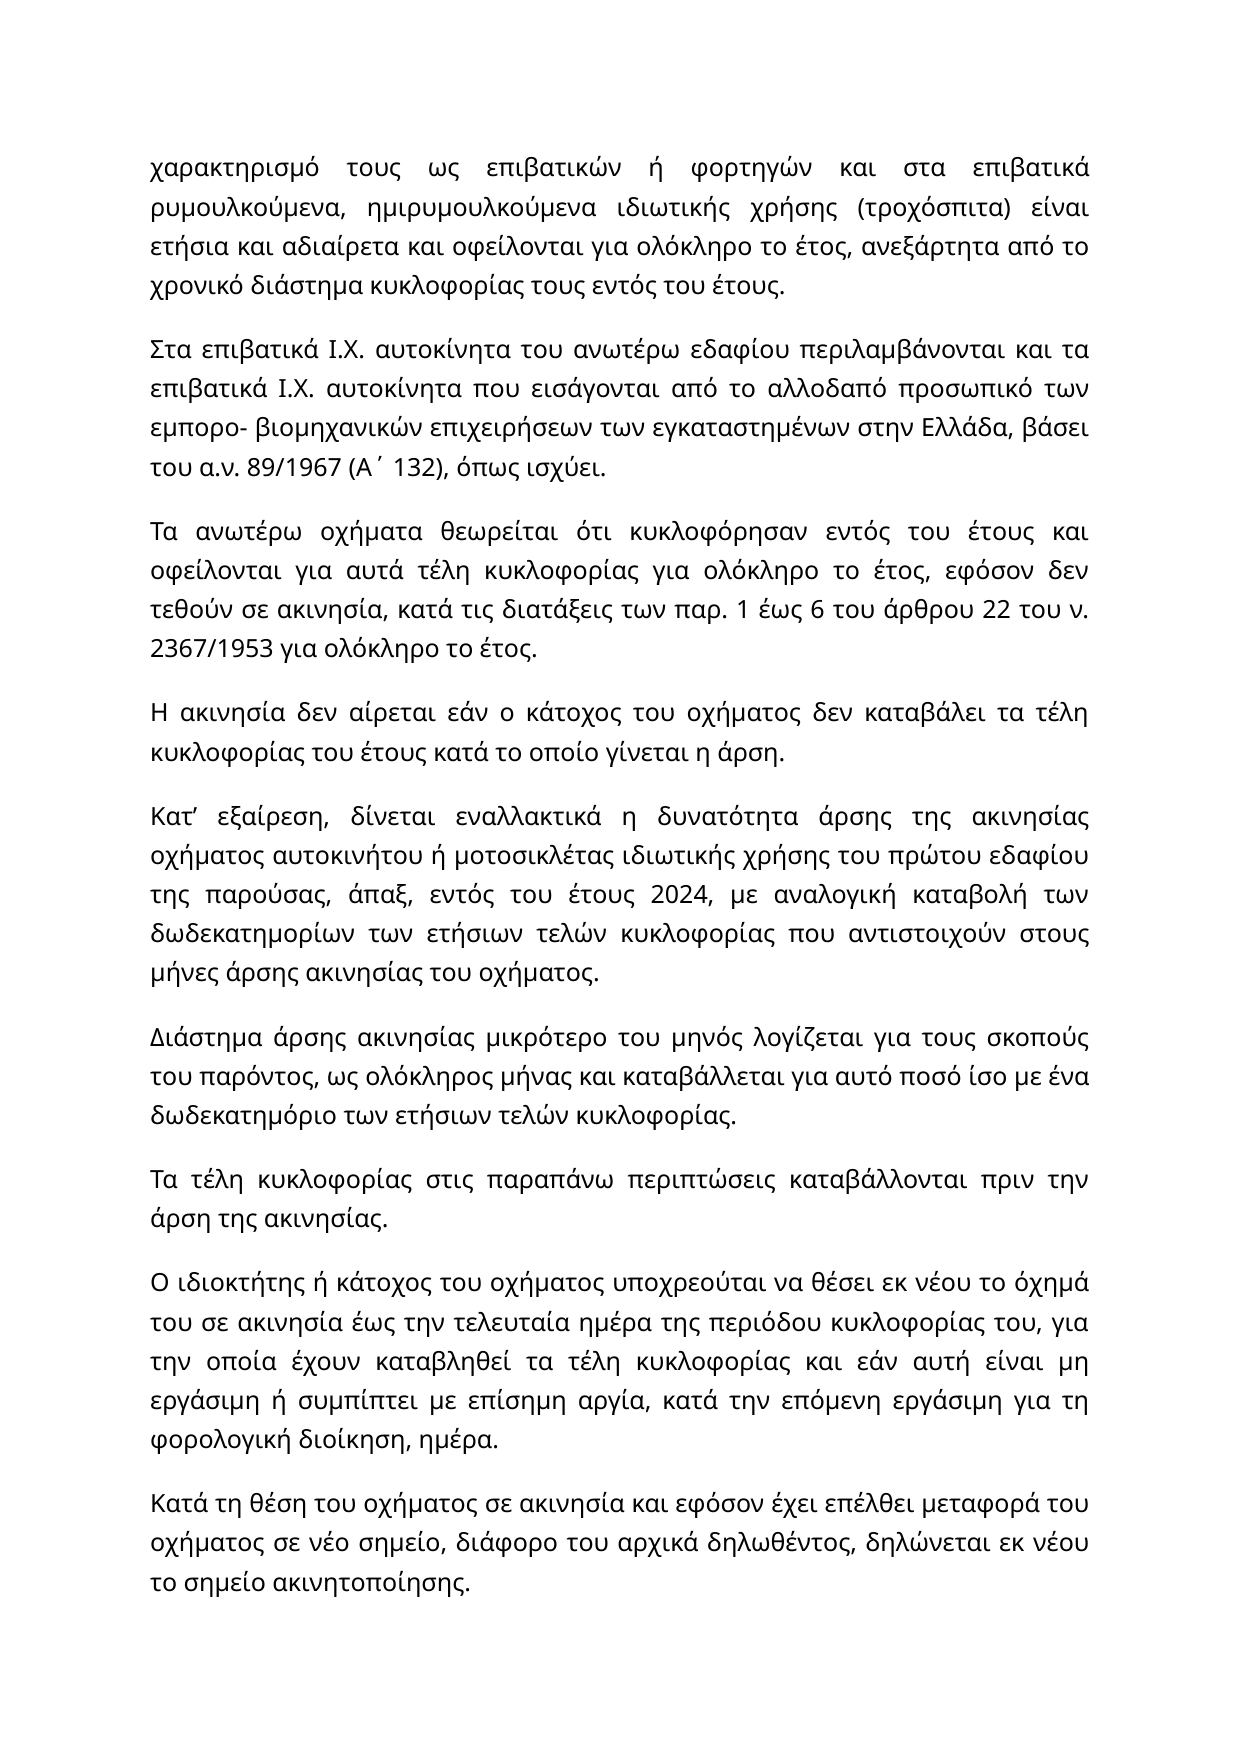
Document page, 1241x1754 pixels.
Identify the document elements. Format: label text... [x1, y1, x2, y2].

text Κατ’ εξαίρεση, δίνεται εναλλακτικά η δυνατότητα άρσης της ακινησίας οχήματος αυτοκινήτου ή μοτοσικλέτας ιδιωτικής χρήσης του πρώτου εδαφίου της παρούσας, άπαξ, εντός του έτους 2024, με αναλογική καταβολή των δωδεκατημορίων των ετήσιων τελών κυκλοφορίας που αντιστοιχούν στους μήνες άρσης ακινησίας του οχήματος. [150, 798, 1090, 989]
text Κατά τη θέση του οχήματος σε ακινησία και εφόσον έχει επέλθει μεταφορά του οχήματος σε νέο σημείο, διάφορο του αρχικά δηλωθέντος, δηλώνεται εκ νέου το σημείο ακινητοποίησης. [150, 1486, 1090, 1598]
text Η ακινησία δεν αίρεται εάν ο κάτοχος του οχήματος δεν καταβάλει τα τέλη κυκλοφορίας του έτους κατά το οποίο γίνεται η άρση. [150, 695, 1090, 768]
text χαρακτηρισμό τους ως επιβατικών ή φορτηγών και στα επιβατικά ρυμουλκούμενα, ημιρυμουλκούμενα ιδιωτικής χρήσης (τροχόσπιτα) είναι ετήσια και αδιαίρετα και οφείλονται για ολόκληρο το έτος, ανεξάρτητα από το χρονικό διάστημα κυκλοφορίας τους εντός του έτους. [150, 150, 1090, 302]
text Διάστημα άρσης ακινησίας μικρότερο του μηνός λογίζεται για τους σκοπούς του παρόντος, ως ολόκληρος μήνας και καταβάλλεται για αυτό ποσό ίσο με ένα δωδεκατημόριο των ετήσιων τελών κυκλοφορίας. [150, 1019, 1090, 1132]
text Στα επιβατικά Ι.Χ. αυτοκίνητα του ανωτέρω εδαφίου περιλαμβάνονται και τα επιβατικά Ι.Χ. αυτοκίνητα που εισάγονται από το αλλοδαπό προσωπικό των εμπορο- βιομηχανικών επιχειρήσεων των εγκαταστημένων στην Ελλάδα, βάσει του α.ν. 89/1967 (Α΄ 132), όπως ισχύει. [150, 332, 1090, 483]
text Τα τέλη κυκλοφορίας στις παραπάνω περιπτώσεις καταβάλλονται πριν την άρση της ακινησίας. [150, 1162, 1090, 1235]
text Ο ιδιοκτήτης ή κάτοχος του οχήματος υποχρεούται να θέσει εκ νέου το όχημά του σε ακινησία έως την τελευταία ημέρα της περιόδου κυκλοφορίας του, για την οποία έχουν καταβληθεί τα τέλη κυκλοφορίας και εάν αυτή είναι μη εργάσιμη ή συμπίπτει με επίσημη αργία, κατά την επόμενη εργάσιμη για τη φορολογική διοίκηση, ημέρα. [150, 1265, 1090, 1456]
text Τα ανωτέρω οχήματα θεωρείται ότι κυκλοφόρησαν εντός του έτους και οφείλονται για αυτά τέλη κυκλοφορίας για ολόκληρο το έτος, εφόσον δεν τεθούν σε ακινησία, κατά τις διατάξεις των παρ. 1 έως 6 του άρθρου 22 του ν. 2367/1953 για ολόκληρο το έτος. [150, 513, 1090, 665]
